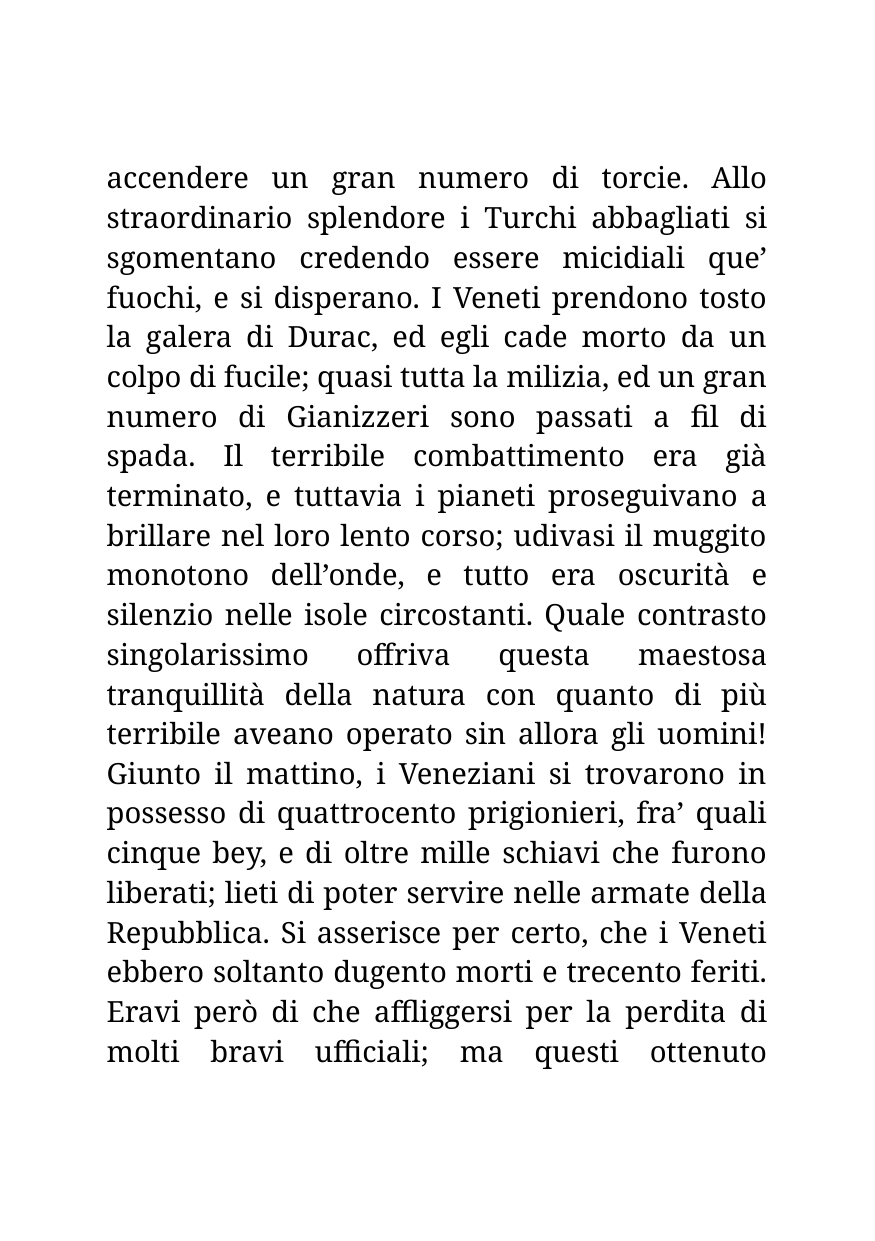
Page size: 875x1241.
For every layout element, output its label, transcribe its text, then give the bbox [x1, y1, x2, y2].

text accendere un gran numero di torcie. Allo straordinario splendore i Turchi abbagliati si sgomentano credendo essere micidiali que’ fuochi, e si disperano. I Veneti prendono tosto la galera di Durac, ed egli cade morto da un colpo di fucile; quasi tutta la milizia, ed un gran numero di Gianizzeri sono passati a fil di spada. Il terribile combattimento era già terminato, e tuttavia i pianeti proseguivano a brillare nel loro lento corso; udivasi il muggito monotono dell’onde, e tutto era oscurità e silenzio nelle isole circostanti. Quale contrasto singolarissimo offriva questa maestosa tranquillità della natura con quanto di più terribile aveano operato sin allora gli uomini! Giunto il mattino, i Veneziani si trovarono in possesso di quattrocento prigionieri, fra’ quali cinque bey, e di oltre mille schiavi che furono liberati; lieti di poter servire nelle armate della Repubblica. Si asserisce per certo, che i Veneti ebbero soltanto dugento morti e trecento feriti. Eravi però di che affliggersi per la perdita di molti bravi ufficiali; ma questi ottenuto [106, 158, 768, 1071]
